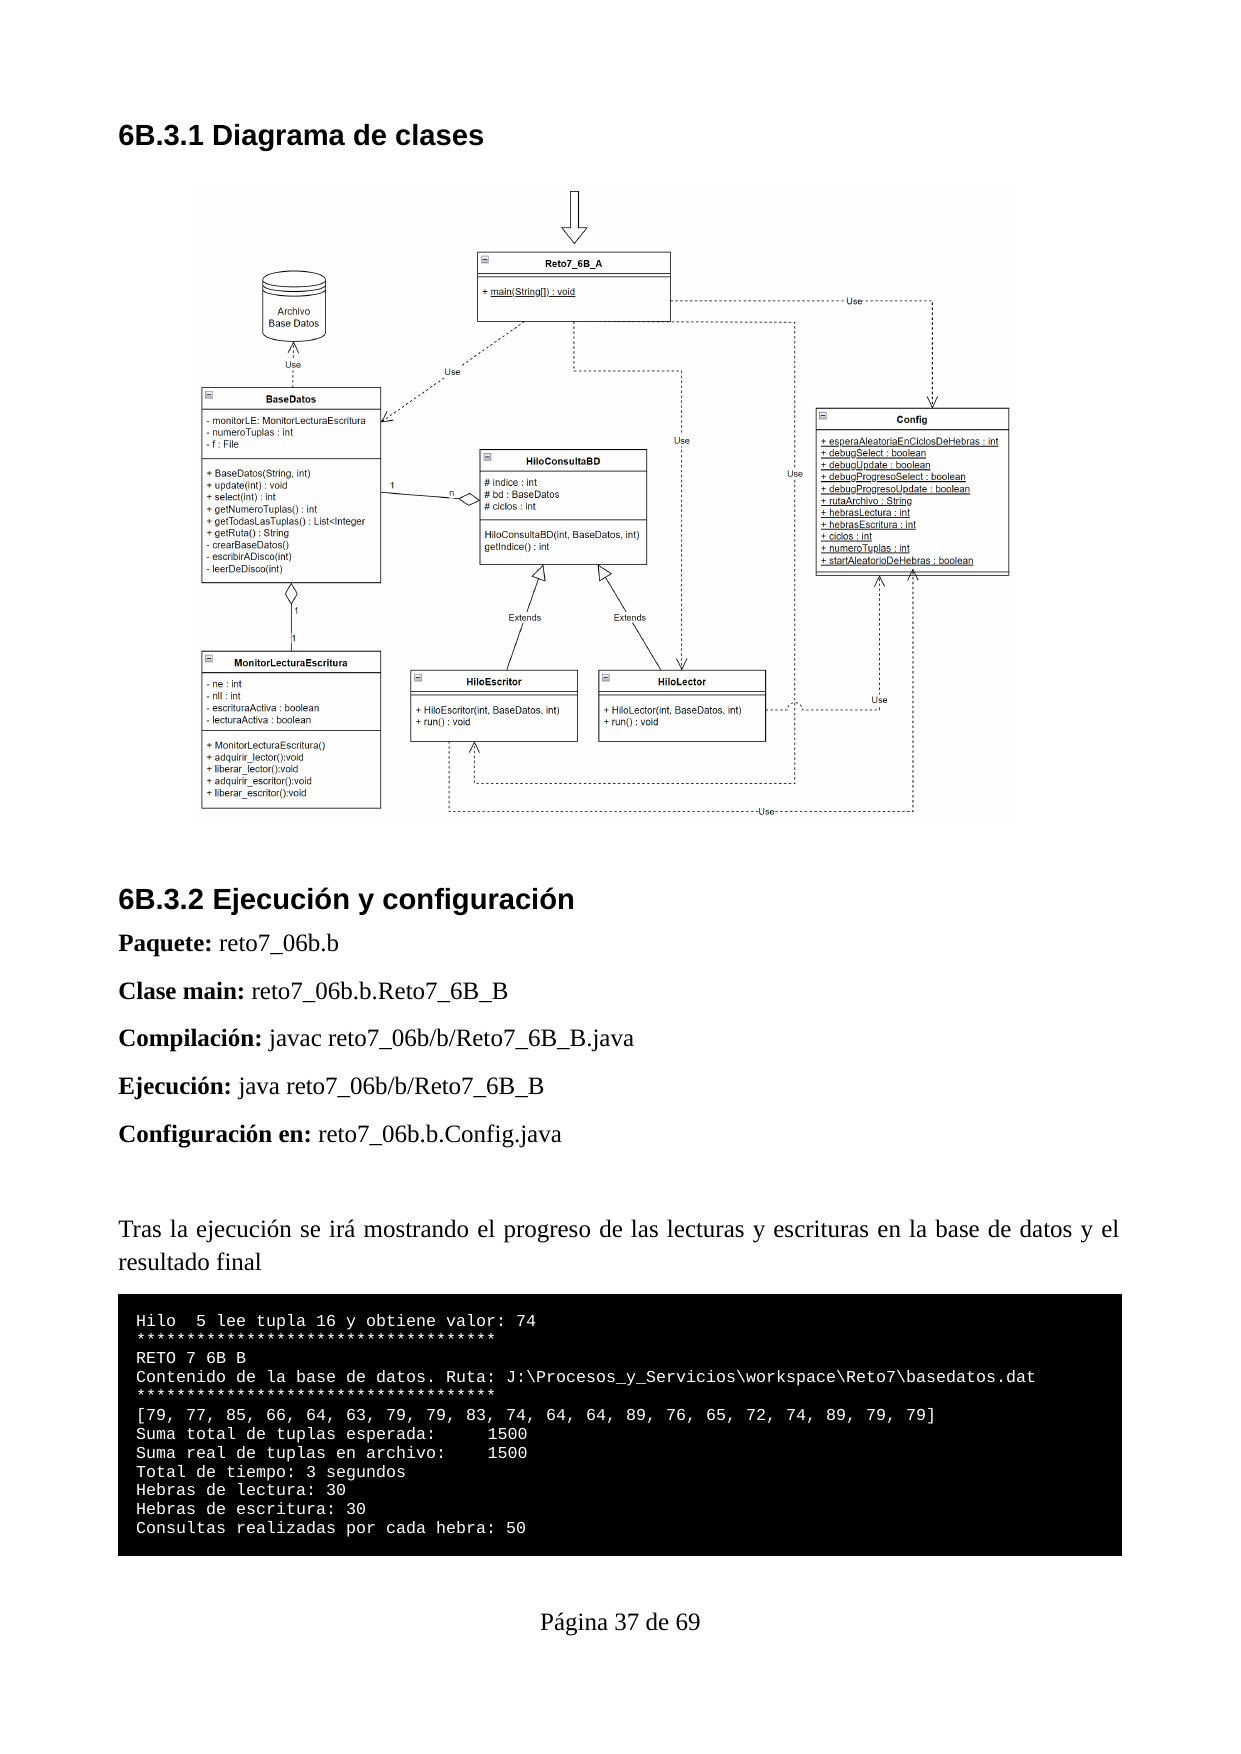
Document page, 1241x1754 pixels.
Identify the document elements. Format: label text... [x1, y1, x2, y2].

text ************************************ [118, 1388, 1122, 1407]
text Consultas realizadas por cada hebra: 50 [118, 1520, 1122, 1556]
text Paquete: reto7_06b.b [118, 928, 1122, 957]
text Clase main: reto7_06b.b.Reto7_6B_B [118, 976, 1122, 1005]
text Hilo 5 lee tupla 16 y obtiene valor: 74 [118, 1294, 1122, 1331]
text RETO 7 6B B [118, 1350, 1122, 1369]
text Suma total de tuplas esperada: 1500 [118, 1425, 1122, 1444]
text ************************************ [118, 1331, 1122, 1350]
text Suma real de tuplas en archivo: 1500 [118, 1444, 1122, 1463]
text Total de tiempo: 3 segundos [118, 1463, 1122, 1482]
text Ejecución: java reto7_06b/b/Reto7_6B_B [118, 1071, 1122, 1100]
text Configuración en: reto7_06b.b.Config.java [118, 1119, 1122, 1147]
picture [196, 187, 1016, 822]
subtitle 6B.3.2 Ejecución y configuración [118, 882, 1122, 916]
text [79, 77, 85, 66, 64, 63, 79, 79, 83, 74, 64, 64, 89, 76, 65, 72, 74, 89, 79, 79] [118, 1407, 1122, 1425]
text Hebras de escritura: 30 [118, 1501, 1122, 1520]
text Compilación: javac reto7_06b/b/Reto7_6B_B.java [118, 1023, 1122, 1052]
text Hebras de lectura: 30 [118, 1482, 1122, 1501]
text Contenido de la base de datos. Ruta: J:\Procesos_y_Servicios\workspace\Reto7\basedatos.dat [118, 1369, 1122, 1388]
subtitle 6B.3.1 Diagrama de clases [118, 118, 1122, 152]
text Tras la ejecución se irá mostrando el progreso de las lecturas y escrituras en la base de datos y el resultado final [118, 1214, 1122, 1276]
